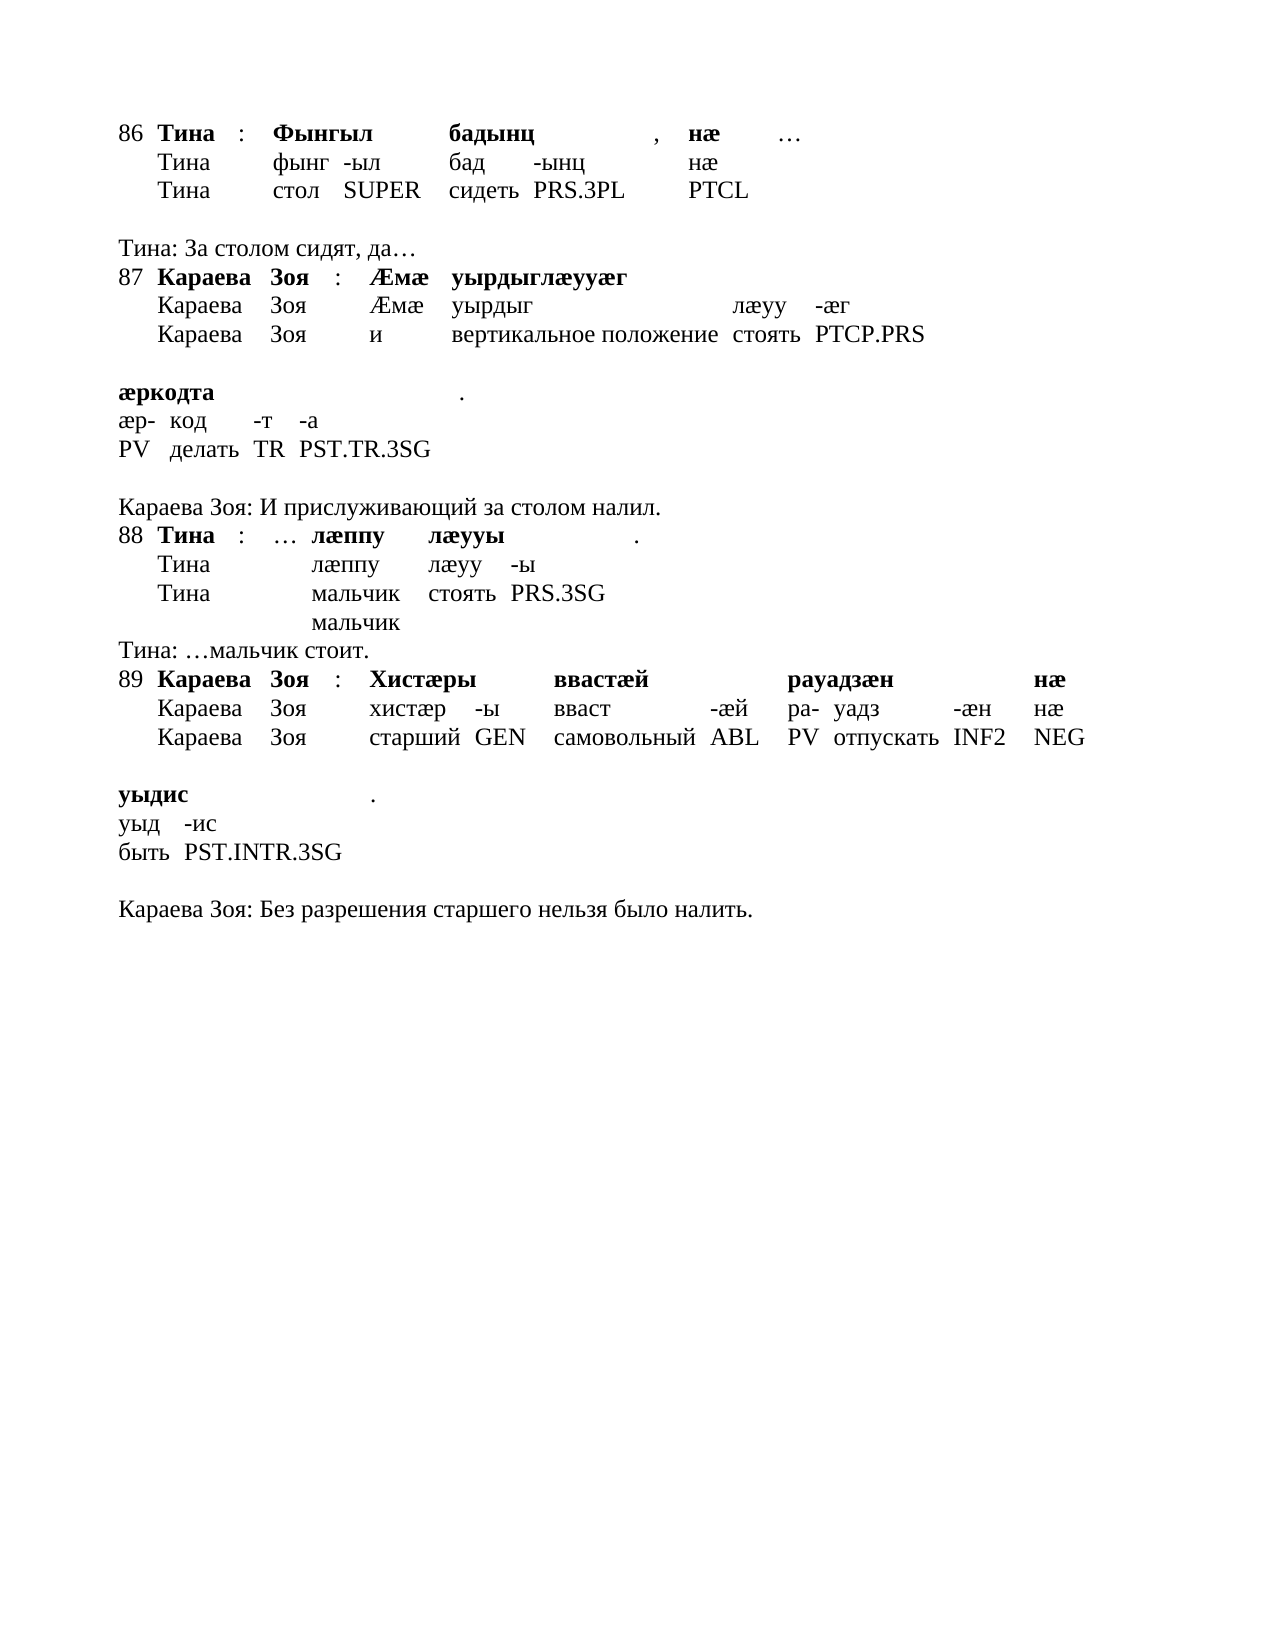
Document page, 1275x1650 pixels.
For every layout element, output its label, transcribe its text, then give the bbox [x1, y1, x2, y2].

text GEN [474, 722, 526, 751]
text … [273, 521, 298, 549]
text Зоя [270, 722, 307, 751]
text сидеть [449, 176, 519, 204]
text PRS.3PL [533, 176, 626, 204]
text Караева [157, 664, 256, 693]
text старший [369, 722, 461, 751]
text Тина [157, 147, 210, 176]
text NEG [1034, 722, 1085, 751]
text Тина [157, 176, 210, 204]
text 89 [118, 664, 143, 693]
text -æн [953, 693, 1006, 722]
text бадынц [449, 118, 639, 147]
text мальчик [311, 578, 401, 607]
text уадз [833, 693, 939, 722]
text вваст [554, 693, 696, 722]
text самовольный [554, 722, 696, 751]
text Æмæ [369, 291, 424, 319]
text 87 [118, 262, 143, 291]
text лæуу [428, 549, 497, 578]
text код [169, 406, 239, 434]
text … [777, 118, 802, 147]
text Тина [157, 549, 210, 578]
text Караева [157, 291, 242, 319]
text æркодта [118, 377, 445, 406]
text SUPER [343, 176, 421, 204]
text Караева [157, 722, 242, 751]
text мальчик [311, 607, 414, 636]
text Фынгыл [273, 118, 435, 147]
text вертикальное положение [451, 319, 719, 348]
text PTCL [688, 176, 749, 204]
text Зоя [270, 262, 321, 291]
text бад [449, 147, 519, 176]
text нæ [688, 147, 749, 176]
text -а [299, 406, 431, 434]
text уырдыг [451, 291, 719, 319]
text Æмæ [369, 262, 438, 291]
text Зоя [270, 291, 307, 319]
text -ы [474, 693, 526, 722]
text : [238, 118, 259, 147]
text 88 [118, 521, 143, 549]
text Тина: За столом сидят, да… [118, 233, 1249, 262]
text -т [253, 406, 285, 434]
text PST.INTR.3SG [184, 837, 342, 866]
text PV [787, 722, 819, 751]
text Караева [157, 693, 242, 722]
text ра- [787, 693, 819, 722]
text . [370, 779, 391, 808]
text Тина [157, 118, 224, 147]
text стоять [732, 319, 801, 348]
text : [334, 664, 355, 693]
text делать [169, 434, 239, 463]
text PST.TR.3SG [299, 434, 431, 463]
text лæппу [311, 549, 401, 578]
text ABL [710, 722, 760, 751]
text уырдыглæууæг [451, 262, 939, 291]
text быть [118, 837, 170, 866]
text уыд [118, 808, 170, 837]
text PTCP.PRS [815, 319, 925, 348]
text отпускать [833, 722, 939, 751]
text -ынц [533, 147, 626, 176]
text PV [118, 434, 156, 463]
text Хистæры [369, 664, 540, 693]
text стоять [428, 578, 497, 607]
text лæппу [311, 521, 414, 549]
text лæуу [732, 291, 801, 319]
text Караева Зоя: Без разрешения старшего нельзя было налить. [118, 894, 1249, 923]
text Караева [157, 262, 256, 291]
text -æг [815, 291, 925, 319]
text Караева [157, 319, 242, 348]
text -ис [184, 808, 342, 837]
text Тина: …мальчик стоит. [118, 636, 1249, 664]
text . [633, 521, 654, 549]
text нæ [688, 118, 763, 147]
text Караева Зоя: И прислуживающий за столом налил. [118, 492, 1249, 521]
text Зоя [270, 319, 307, 348]
text хистæр [369, 693, 461, 722]
text ввастæй [554, 664, 774, 693]
text Зоя [270, 693, 307, 722]
text нæ [1034, 664, 1099, 693]
text и [369, 319, 424, 348]
text : [334, 262, 355, 291]
text -ы [510, 549, 606, 578]
text фынг [273, 147, 329, 176]
text уыдис [118, 779, 356, 808]
text нæ [1034, 693, 1085, 722]
text 86 [118, 118, 143, 147]
text INF2 [953, 722, 1006, 751]
text PRS.3SG [510, 578, 606, 607]
text , [653, 118, 674, 147]
text рауадзæн [787, 664, 1020, 693]
text Тина [157, 578, 210, 607]
text стол [273, 176, 329, 204]
text TR [253, 434, 285, 463]
text Тина [157, 521, 224, 549]
text -æй [710, 693, 760, 722]
text Зоя [270, 664, 321, 693]
text -ыл [343, 147, 421, 176]
text æр- [118, 406, 156, 434]
text . [458, 377, 479, 406]
text : [238, 521, 259, 549]
text лæууы [428, 521, 619, 549]
